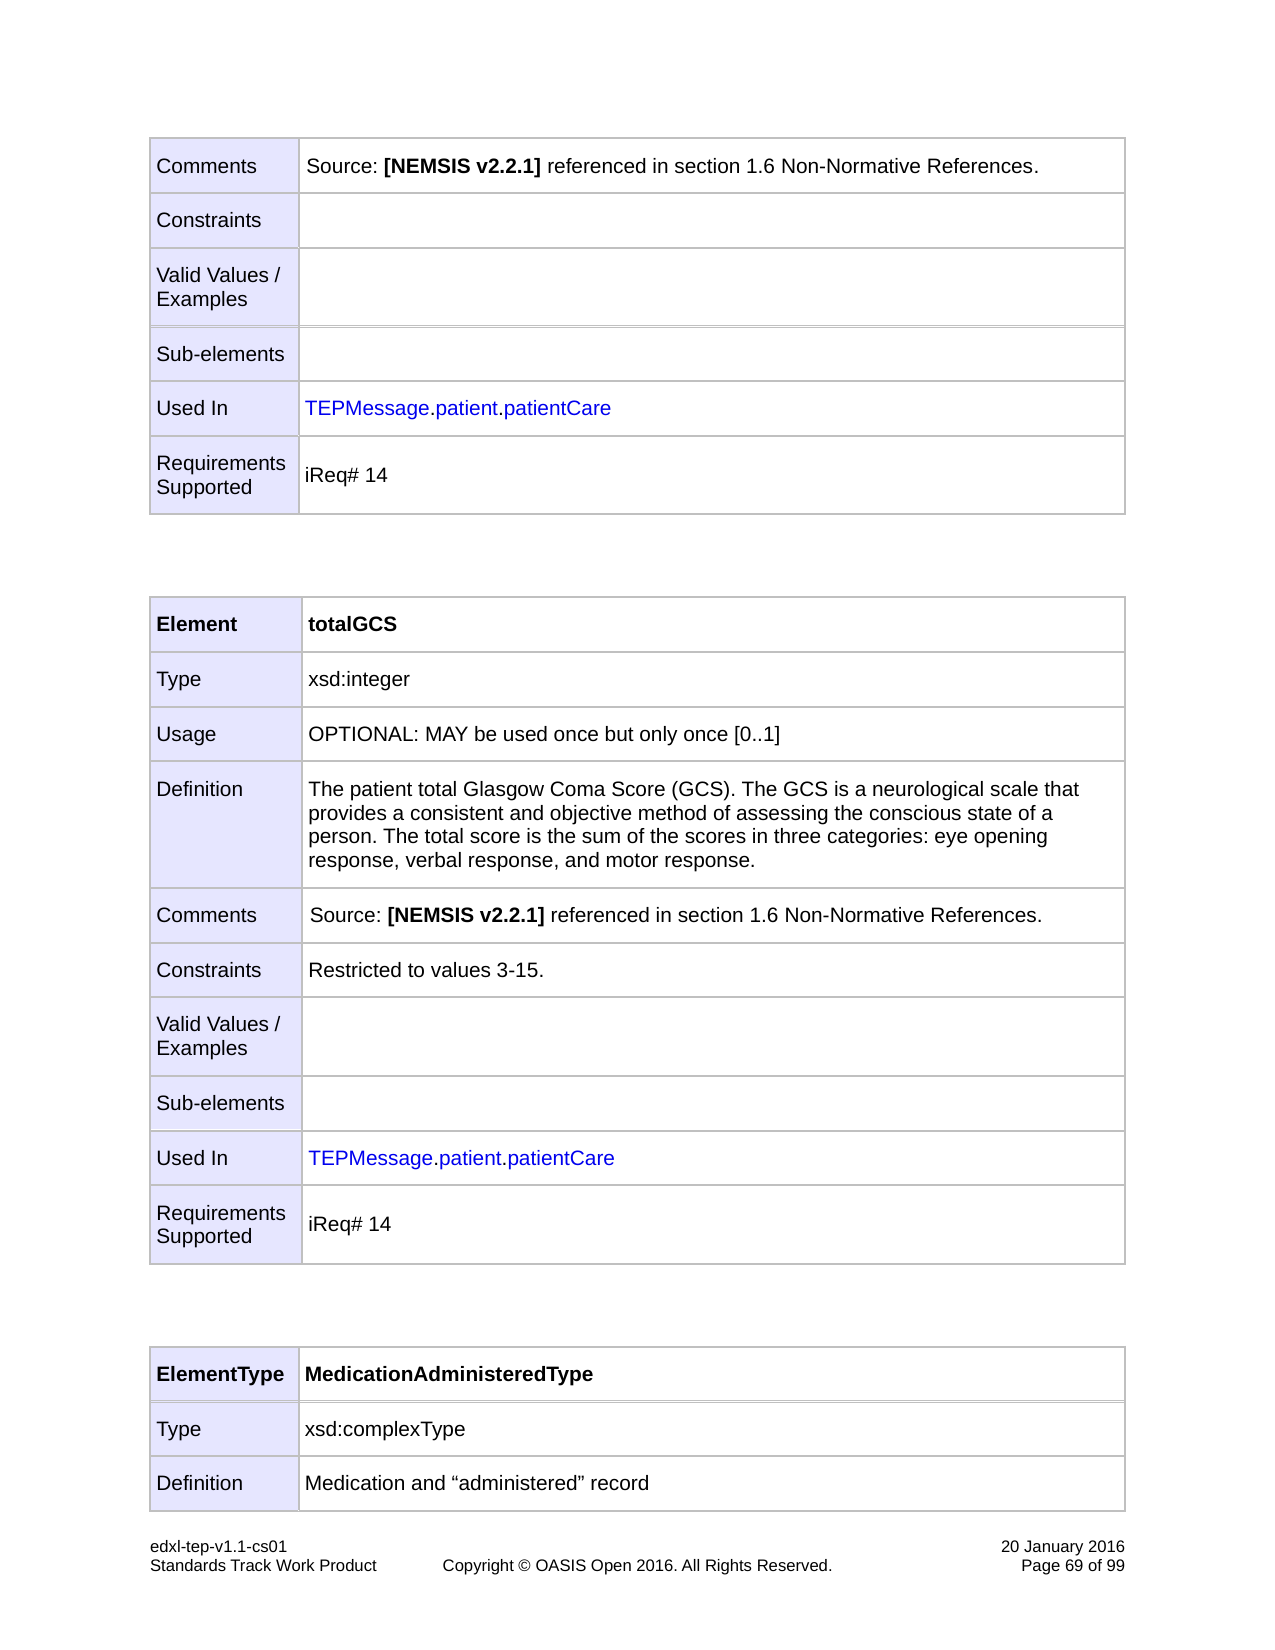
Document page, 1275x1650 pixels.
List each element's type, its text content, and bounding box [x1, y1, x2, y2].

table_header Element [151, 598, 301, 651]
table_cell [300, 328, 1124, 380]
table_cell Sub-elements [151, 1077, 301, 1129]
table_cell Requirements Supported [151, 1186, 301, 1263]
table_cell Type [151, 1403, 298, 1455]
table_cell Sub-elements [151, 328, 298, 380]
table_cell [303, 1077, 1124, 1129]
table_cell Medication and “administered” record [300, 1457, 1124, 1510]
table_cell Definition [151, 1457, 298, 1510]
table_cell [300, 249, 1124, 325]
table_cell TEPMessage.patient.patientCare [303, 1132, 1124, 1184]
table_cell Requirements Supported [151, 437, 298, 513]
table_cell Usage [151, 708, 301, 760]
table_cell TEPMessage.patient.patientCare [300, 382, 1124, 435]
table_cell OPTIONAL: MAY be used once but only once [0..1] [303, 708, 1124, 760]
table_cell Constraints [151, 944, 301, 996]
table_cell [303, 998, 1124, 1075]
table_cell Comments [151, 139, 298, 192]
table_cell Used In [151, 382, 298, 435]
table_cell iReq# 14 [303, 1186, 1124, 1263]
table_cell Valid Values / Examples [151, 249, 298, 325]
table_cell Valid Values / Examples [151, 998, 301, 1075]
table_cell Comments [151, 889, 301, 941]
table_cell Source: [NEMSIS v2.2.1] referenced in section 1.6 Non-Normative References. [303, 889, 1124, 941]
table_header totalGCS [303, 598, 1124, 651]
table_cell Constraints [151, 194, 298, 247]
table_cell Source: [NEMSIS v2.2.1] referenced in section 1.6 Non-Normative References. [300, 139, 1124, 192]
table_cell Definition [151, 762, 301, 887]
table_cell Restricted to values 3-15. [303, 944, 1124, 996]
table_cell The patient total Glasgow Coma Score (GCS). The GCS is a neurological scale that provides a consistent and objective method of assessing the conscious state of a person. The total score is the sum of the scores in three categories: eye opening response, verbal response, and motor response. [303, 762, 1124, 887]
table_cell Type [151, 653, 301, 706]
table_cell xsd:integer [303, 653, 1124, 706]
table_header MedicationAdministeredType [300, 1348, 1124, 1400]
table_cell iReq# 14 [300, 437, 1124, 513]
table_cell Used In [151, 1132, 301, 1184]
table_cell [300, 194, 1124, 247]
table_header ElementType [151, 1348, 298, 1400]
table_cell xsd:complexType [300, 1403, 1124, 1455]
